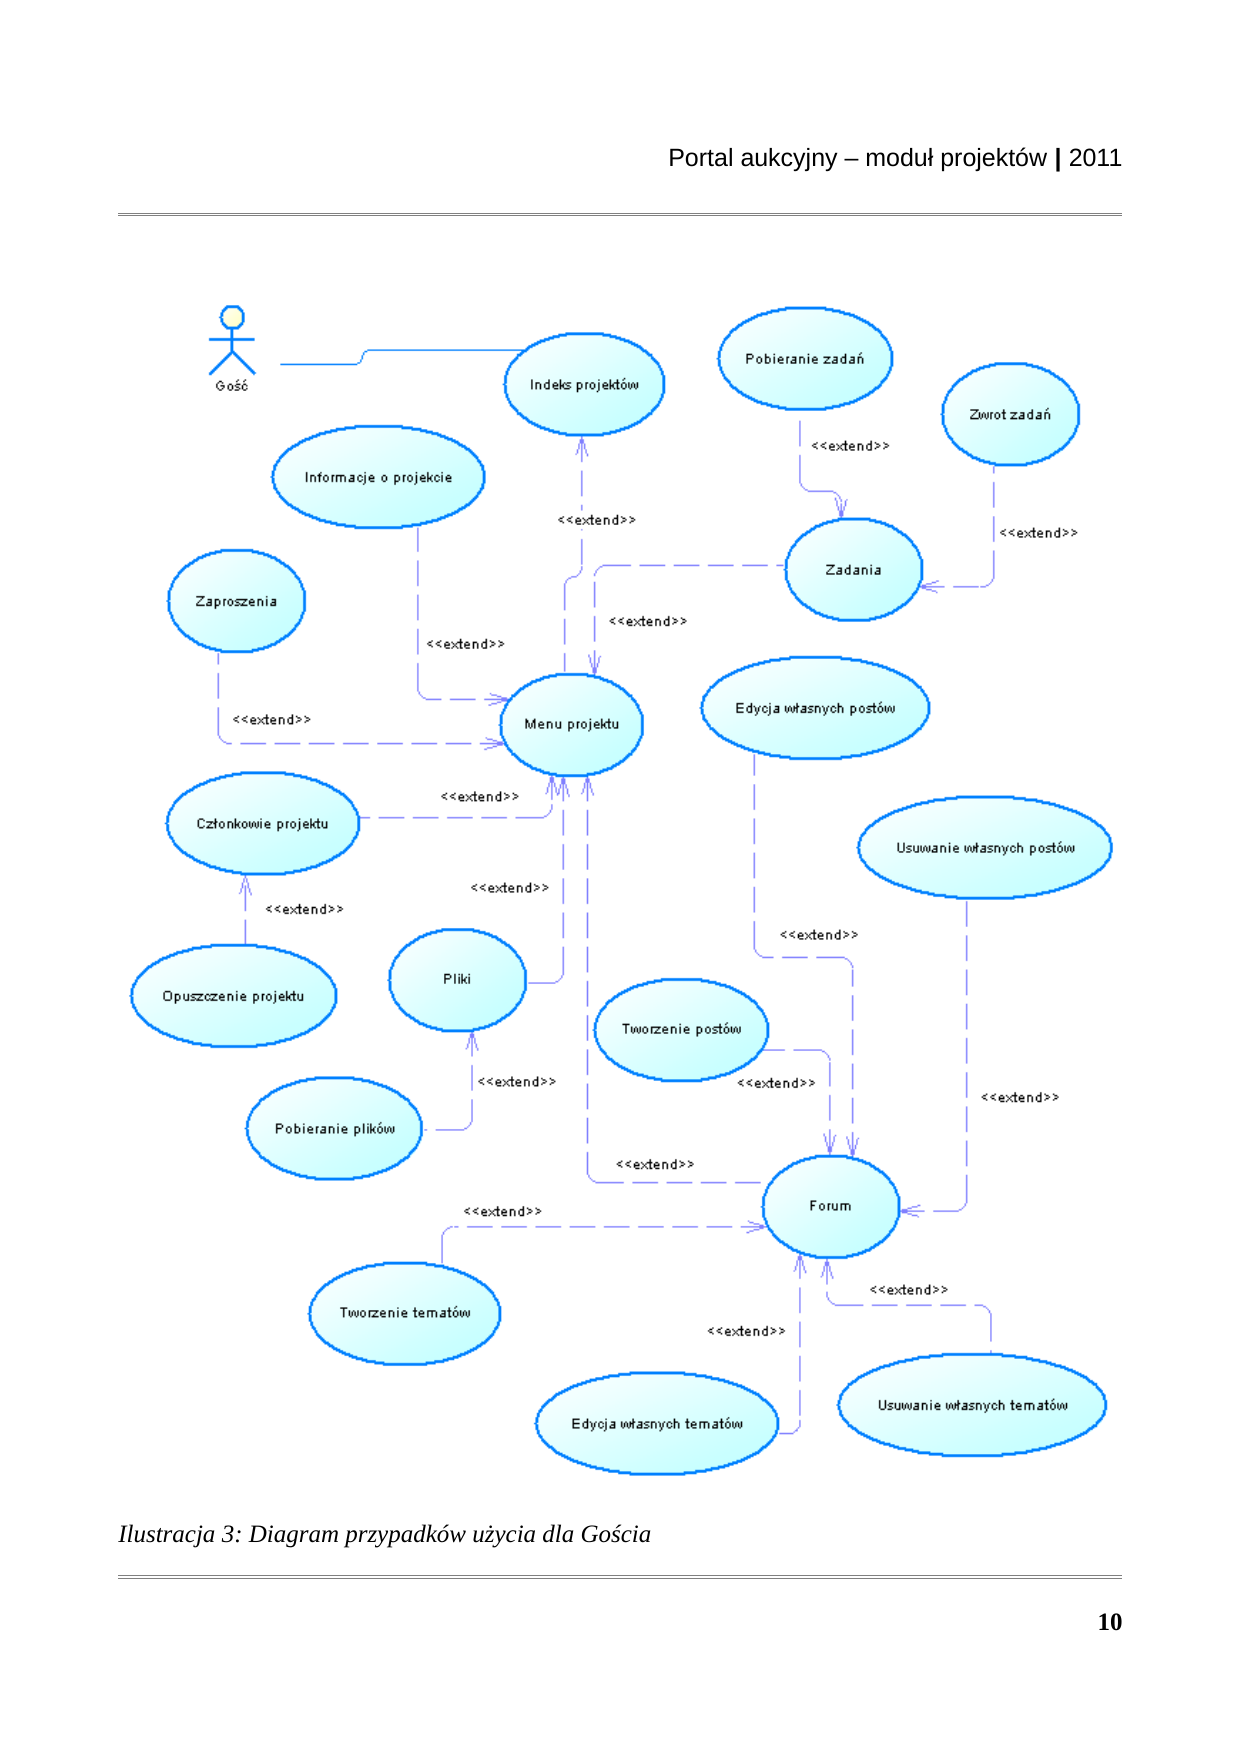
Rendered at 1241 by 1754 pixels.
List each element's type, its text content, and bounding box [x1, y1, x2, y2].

text Ilustracja 3: Diagram przypadków użycia dla Gościa [118, 1520, 1122, 1548]
picture [118, 257, 1123, 1520]
